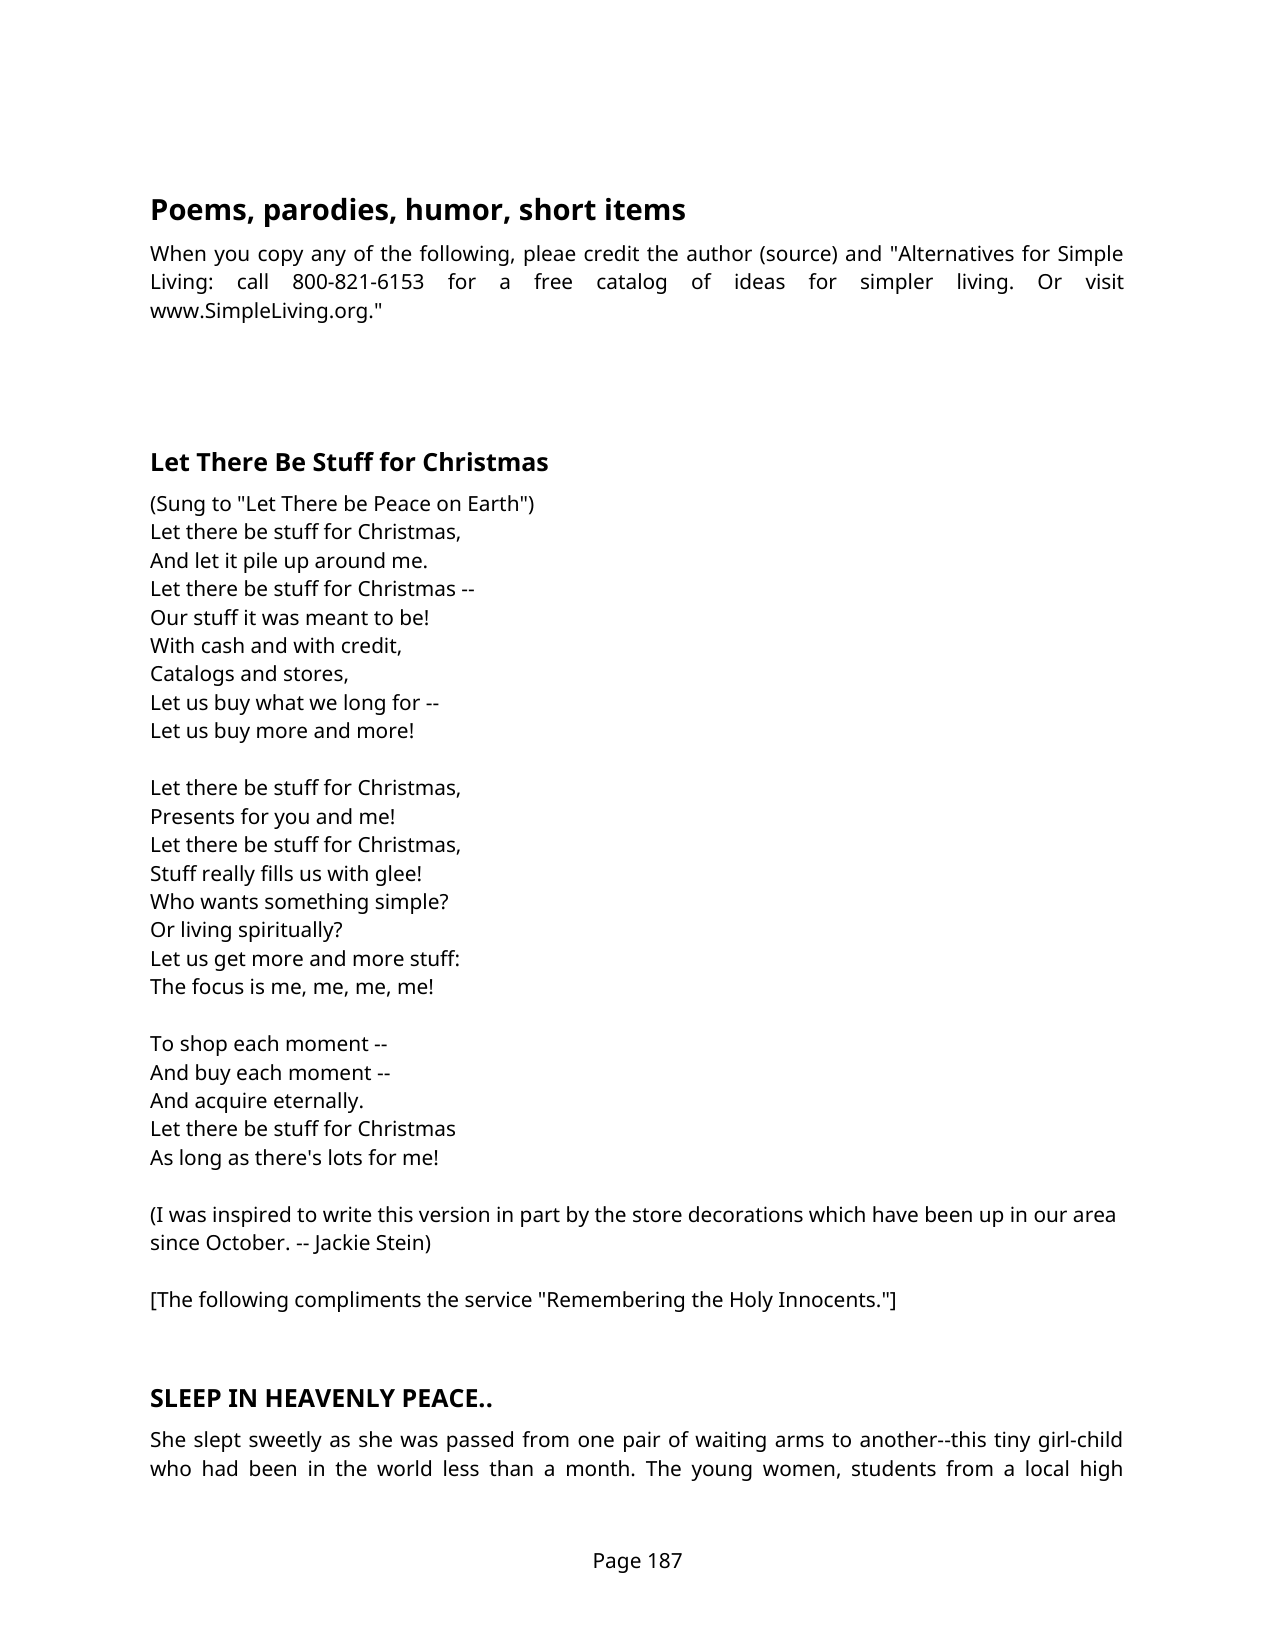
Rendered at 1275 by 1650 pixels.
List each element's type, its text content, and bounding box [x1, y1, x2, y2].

text Let there be stuff for Christmas, Presents for you and me! Let there be stuff for Christmas, Stuff really fills us with glee! Who wants something simple? Or living spiritually? Let us get more and more stuff: The focus is me, me, me, me! [150, 773, 1125, 1001]
text (Sung to "Let There be Peace on Earth") [150, 489, 1125, 517]
text SLEEP IN HEAVENLY PEACE.. [150, 1381, 1125, 1415]
text To shop each moment -- And buy each moment -- And acquire eternally. Let there be stuff for Christmas As long as there's lots for me! [150, 1029, 1125, 1171]
text Let there be stuff for Christmas, And let it pile up around me. Let there be stuff for Christmas -- Our stuff it was meant to be! With cash and with credit, Catalogs and stores, Let us buy what we long for -- Let us buy more and more! [150, 517, 1125, 745]
text Let There Be Stuff for Christmas [150, 444, 1125, 478]
text She slept sweetly as she was passed from one pair of waiting arms to another--this tiny girl-child who had been in the world less than a month. The young women, students from a local high [150, 1425, 1125, 1482]
text Poems, parodies, humor, short items [150, 189, 1125, 228]
text When you copy any of the following, pleae credit the author (source) and "Alternatives for Simple Living: call 800-821-6153 for a free catalog of ideas for simpler living. Or visit www.SimpleLiving.org." [150, 239, 1125, 324]
text (I was inspired to write this version in part by the store decorations which have been up in our area since October. -- Jackie Stein) [150, 1200, 1125, 1257]
text [The following compliments the service "Remembering the Holy Innocents."] [150, 1285, 1125, 1314]
